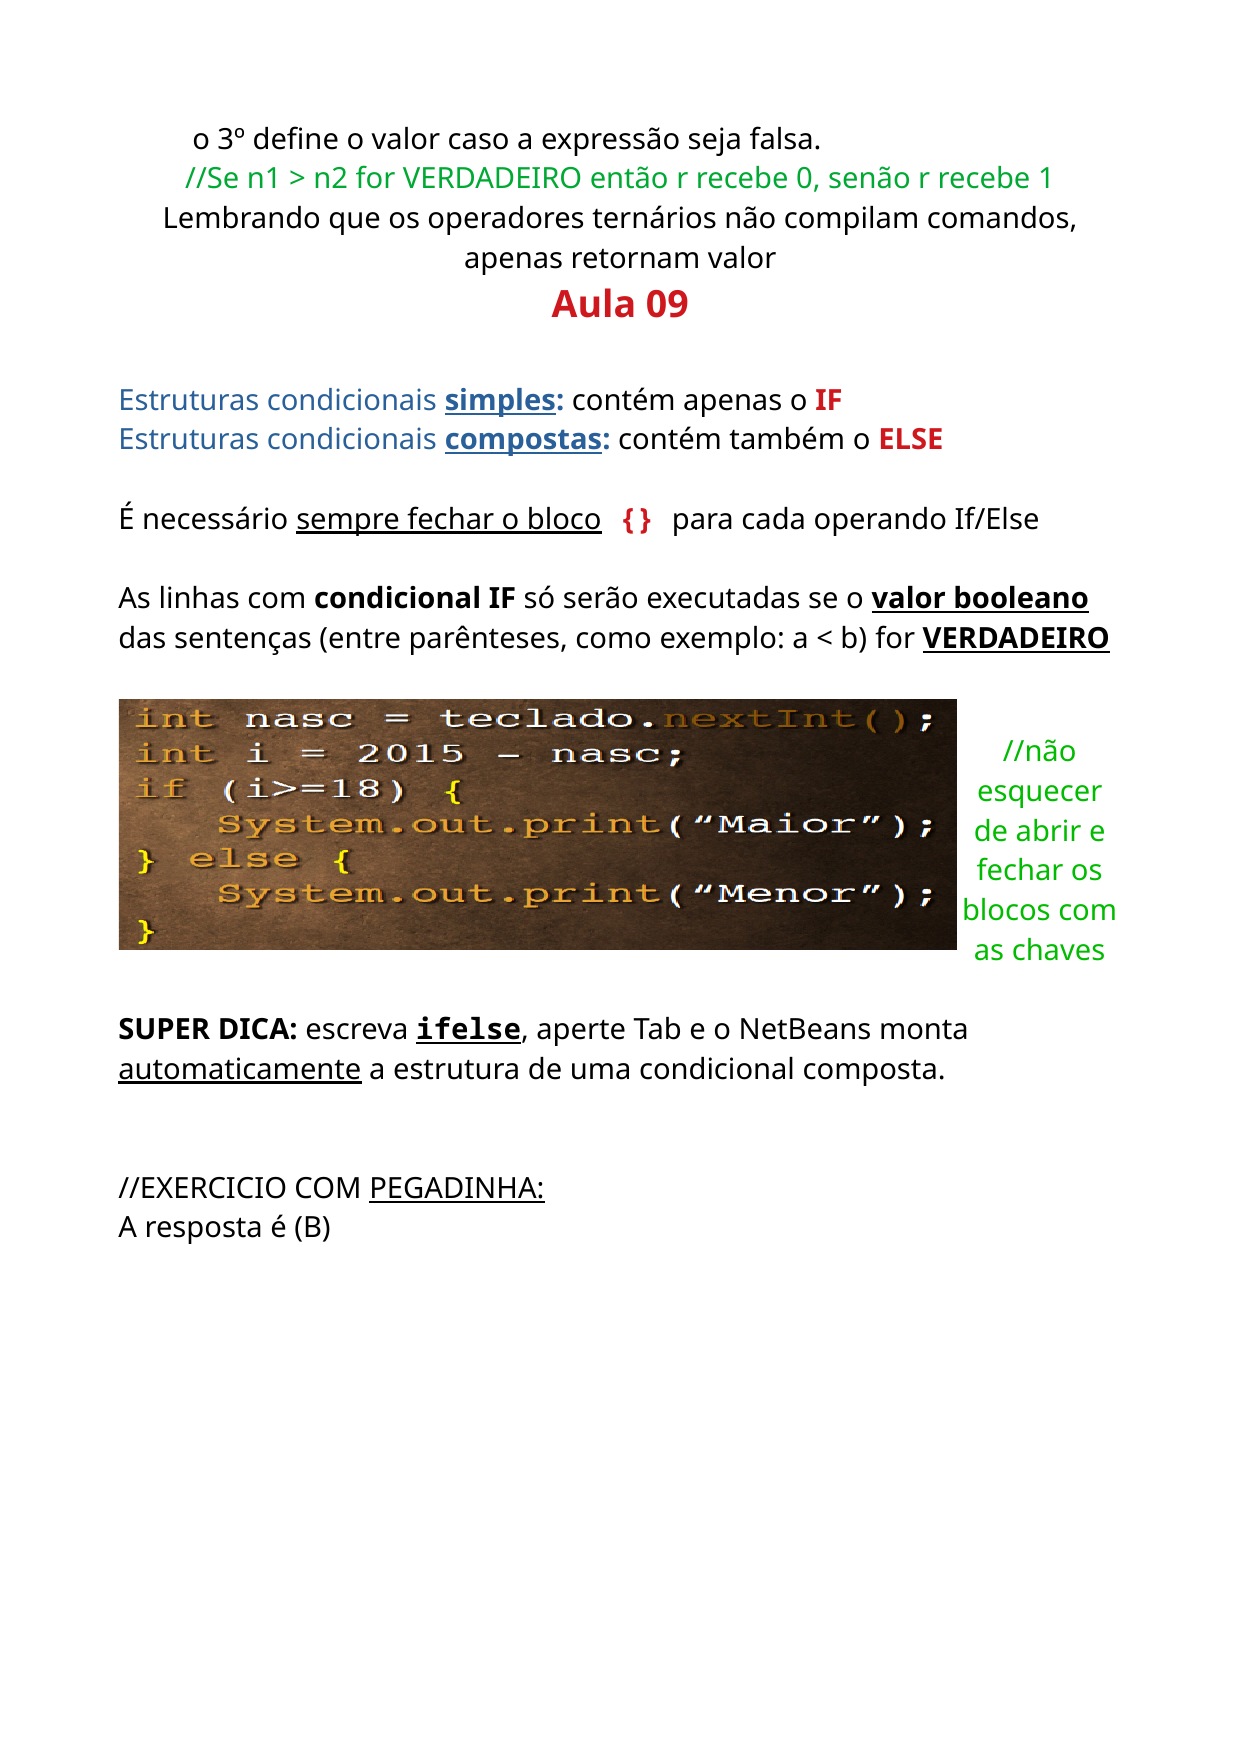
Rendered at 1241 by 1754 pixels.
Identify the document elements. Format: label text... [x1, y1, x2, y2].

text //Se n1 > n2 for VERDADEIRO então r recebe 0, senão r recebe 1 [118, 158, 1122, 197]
text //não esquecer de abrir e fechar os blocos com as chaves [118, 950, 1122, 969]
text SUPER DICA: escreva ifelse, aperte Tab e o NetBeans monta automaticamente a estrutura de uma condicional composta. [118, 1008, 1122, 1088]
text o 3º define o valor caso a expressão seja falsa. [118, 118, 1122, 158]
text //EXERCICIO COM PEGADINHA: [118, 1167, 1122, 1207]
text As linhas com condicional IF só serão executadas se o valor booleano das sentenças (entre parênteses, como exemplo: a < b) for VERDADEIRO [118, 577, 1122, 657]
text Estruturas condicionais compostas: contém também o ELSE [118, 419, 1122, 458]
text Aula 09 [118, 277, 1122, 328]
picture [118, 699, 957, 950]
text Estruturas condicionais simples: contém apenas o IF [118, 379, 1122, 419]
text É necessário sempre fechar o bloco {} para cada operando If/Else [118, 498, 1122, 538]
text A resposta é (B) [118, 1207, 1122, 1246]
text Lembrando que os operadores ternários não compilam comandos, apenas retornam valor [118, 197, 1122, 277]
